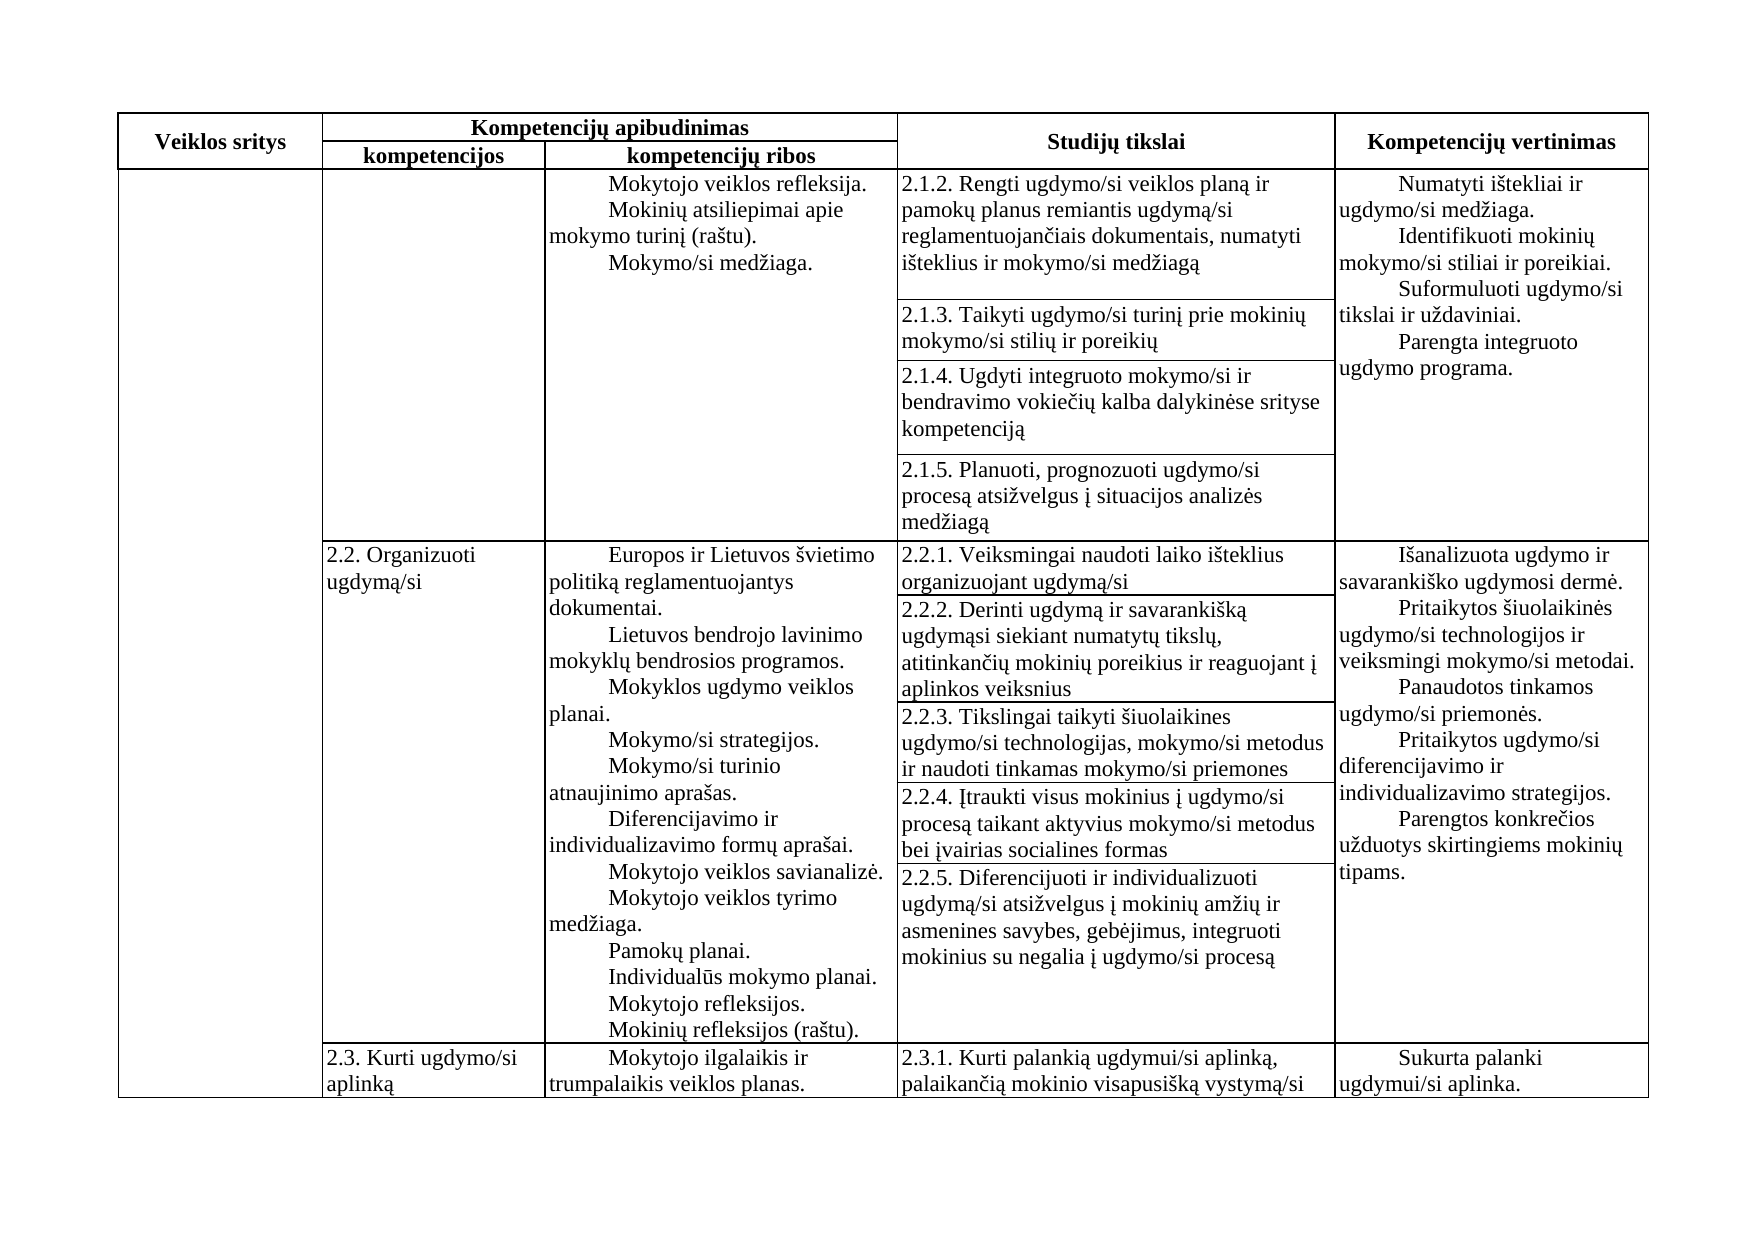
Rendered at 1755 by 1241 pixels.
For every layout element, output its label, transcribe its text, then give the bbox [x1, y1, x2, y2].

table_cell 2.2.3. Tikslingai taikyti šiuolaikines ugdymo/si technologijas, mokymo/si metodus ir naudoti tinkamas mokymo/si priemones [898, 703, 1334, 782]
table_cell 2.2. Organizuoti ugdymą/si [323, 542, 544, 1042]
table_header Studijų tikslai [898, 114, 1334, 168]
table_cell 2.2.1. Veiksmingai naudoti laiko išteklius organizuojant ugdymą/si [898, 542, 1334, 594]
table_cell kompetencijos [323, 142, 544, 168]
table_cell 2.1.3. Taikyti ugdymo/si turinį prie mokinių mokymo/si stilių ir poreikių [898, 300, 1334, 360]
table_cell Mokytojo ilgalaikis ir trumpalaikis veiklos planas. [546, 1044, 897, 1097]
table_cell 2.1.4. Ugdyti integruoto mokymo/si ir bendravimo vokiečių kalba dalykinėse srityse kompetenciją [898, 361, 1334, 454]
table_header Kompetencijų vertinimas [1336, 114, 1648, 168]
table_cell 2.3. Kurti ugdymo/si aplinką [323, 1044, 544, 1097]
table_cell 2.2.2. Derinti ugdymą ir savarankišką ugdymąsi siekiant numatytų tikslų, atitinkančių mokinių poreikius ir reaguojant į aplinkos veiksnius [898, 596, 1334, 701]
table_cell Išanalizuota ugdymo ir savarankiško ugdymosi dermė. Pritaikytos šiuolaikinės ugdymo/si technologijos ir veiksmingi mokymo/si metodai. Panaudotos tinkamos ugdymo/si priemonės. Pritaikytos ugdymo/si diferencijavimo ir individualizavimo strategijos. Parengtos konkrečios užduotys skirtingiems mokinių tipams. [1336, 542, 1648, 1042]
table_cell 2.1.2. Rengti ugdymo/si veiklos planą ir pamokų planus remiantis ugdymą/si reglamentuojančiais dokumentais, numatyti išteklius ir mokymo/si medžiagą [898, 170, 1334, 299]
table_cell Mokytojo veiklos refleksija. Mokinių atsiliepimai apie mokymo turinį (raštu). Mokymo/si medžiaga. [546, 170, 897, 540]
table_header Veiklos sritys [119, 114, 322, 168]
table_cell 2.2.4. Įtraukti visus mokinius į ugdymo/si procesą taikant aktyvius mokymo/si metodus bei įvairias socialines formas [898, 783, 1334, 862]
table_cell 2.3.1. Kurti palankią ugdymui/si aplinką, palaikančią mokinio visapusišką vystymą/si [898, 1044, 1334, 1097]
table_cell Sukurta palanki ugdymui/si aplinka. [1336, 1044, 1648, 1097]
table_cell Numatyti ištekliai ir ugdymo/si medžiaga. Identifikuoti mokinių mokymo/si stiliai ir poreikiai. Suformuluoti ugdymo/si tikslai ir uždaviniai. Parengta integruoto ugdymo programa. [1336, 170, 1648, 540]
table_cell kompetencijų ribos [546, 142, 897, 168]
table_cell [119, 170, 322, 1097]
table_cell 2.2.5. Diferencijuoti ir individualizuoti ugdymą/si atsižvelgus į mokinių amžių ir asmenines savybes, gebėjimus, integruoti mokinius su negalia į ugdymo/si procesą [898, 864, 1334, 1042]
table_header Kompetencijų apibudinimas [323, 114, 897, 140]
table_cell [323, 170, 544, 540]
table_cell Europos ir Lietuvos švietimo politiką reglamentuojantys dokumentai. Lietuvos bendrojo lavinimo mokyklų bendrosios programos. Mokyklos ugdymo veiklos planai. Mokymo/si strategijos. Mokymo/si turinio atnaujinimo aprašas. Diferencijavimo ir individualizavimo formų aprašai. Mokytojo veiklos savianalizė. Mokytojo veiklos tyrimo medžiaga. Pamokų planai. Individualūs mokymo planai. Mokytojo refleksijos. Mokinių refleksijos (raštu). [546, 542, 897, 1042]
table_cell 2.1.5. Planuoti, prognozuoti ugdymo/si procesą atsižvelgus į situacijos analizės medžiagą [898, 455, 1334, 540]
